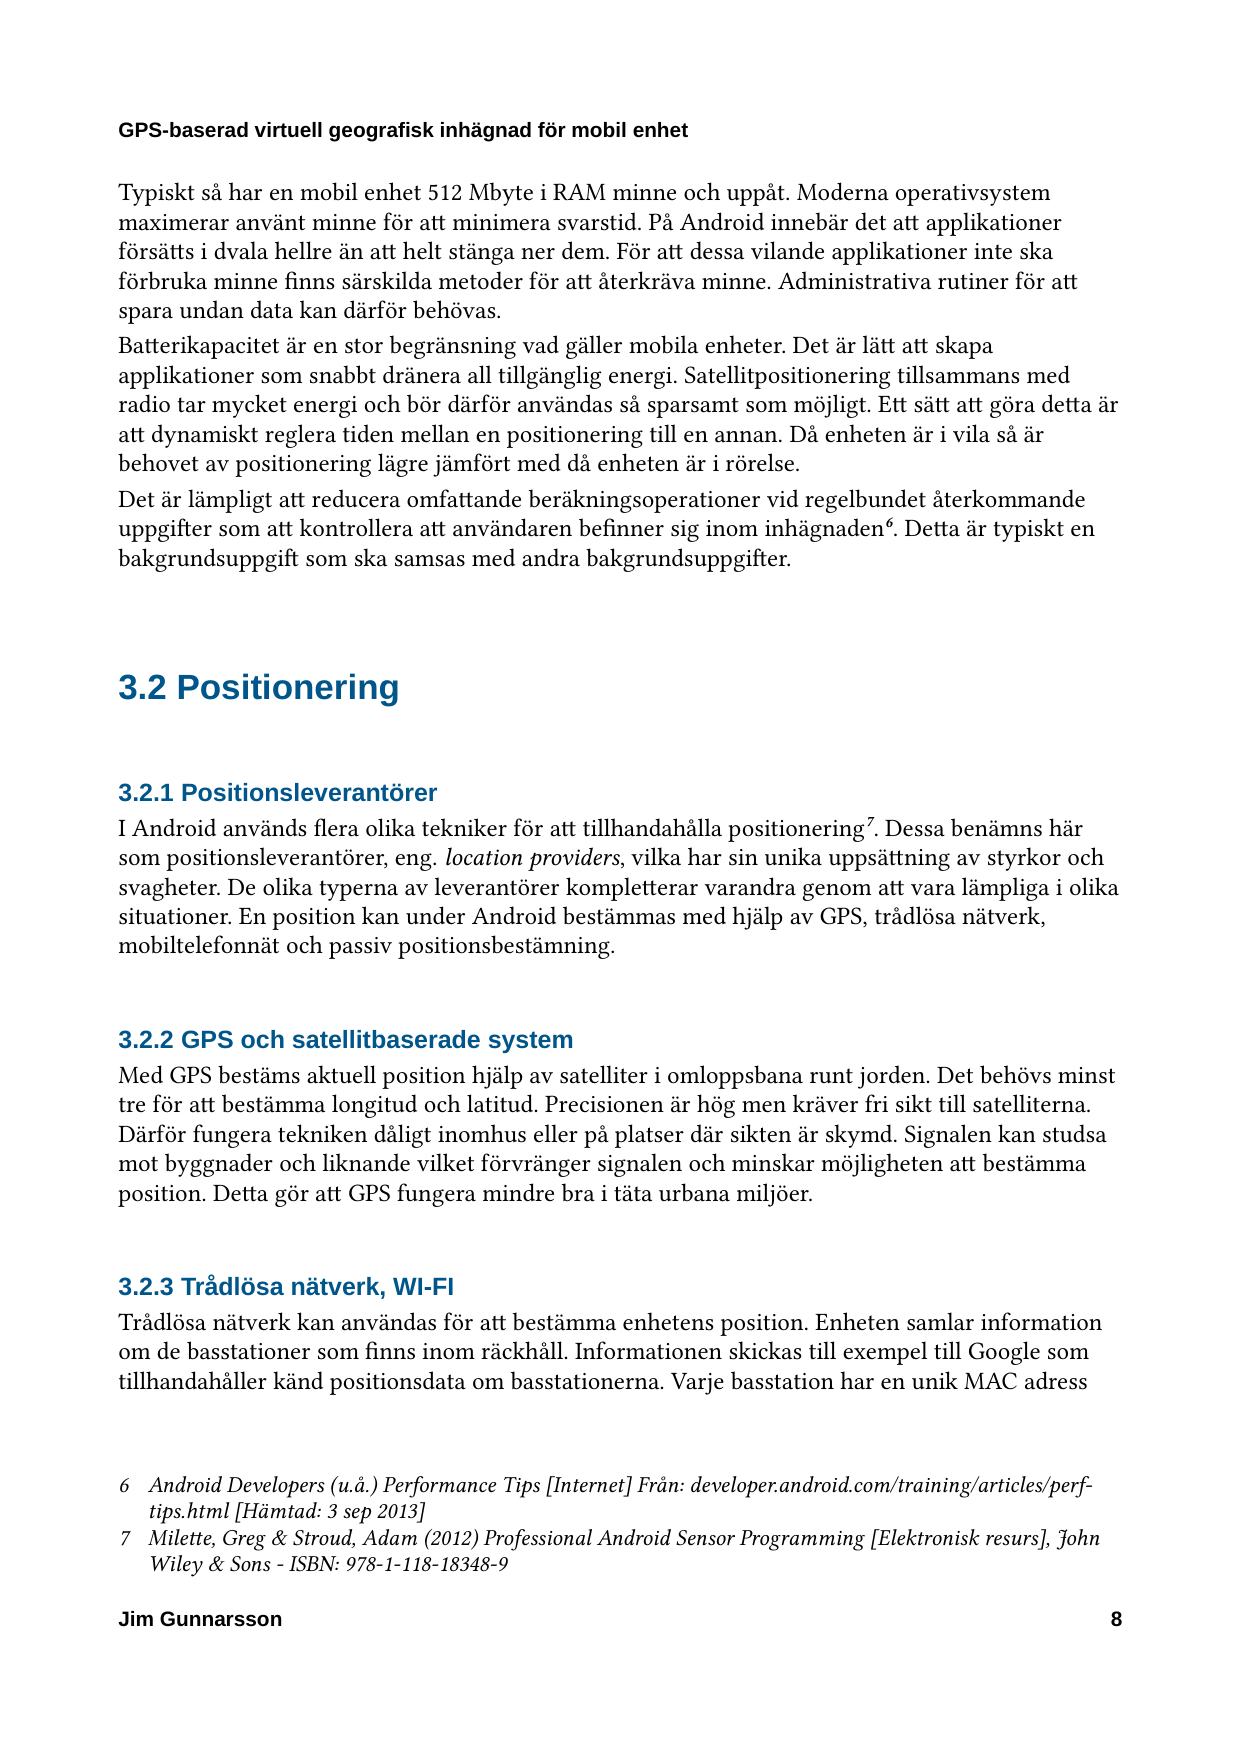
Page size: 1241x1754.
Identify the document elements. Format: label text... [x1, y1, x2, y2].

text Milette, Greg & Stroud, Adam (2012) Professional Android Sensor Programming [Elektronisk resurs], John Wiley & Sons - ISBN: 978-1-118-18348-9 [118, 1524, 1122, 1577]
text Batterikapacitet är en stor begränsning vad gäller mobila enheter. Det är lätt att skapa applikationer som snabbt dränera all tillgänglig energi. Satellitpositionering tillsammans med radio tar mycket energi och bör därför användas så sparsamt som möjligt. Ett sätt att göra detta är att dynamiskt reglera tiden mellan en positionering till en annan. Då enheten är i vila så är behovet av positionering lägre jämfört med då enheten är i rörelse. [118, 330, 1122, 478]
subtitle Positionsleverantörer [118, 778, 1122, 806]
text Trådlösa nätverk kan användas för att bestämma enhetens position. Enheten samlar information om de basstationer som finns inom räckhåll. Informationen skickas till exempel till Google som tillhandahåller känd positionsdata om basstationerna. Varje basstation har en unik MAC adress [118, 1307, 1122, 1395]
text I Android används flera olika tekniker för att tillhandahålla positionering. Dessa benämns här som positionsleverantörer, eng. location providers, vilka har sin unika uppsättning av styrkor och svagheter. De olika typerna av leverantörer kompletterar varandra genom att vara lämpliga i olika situationer. En position kan under Android bestämmas med hjälp av GPS, trådlösa nätverk, mobiltelefonnät och passiv positionsbestämning. [118, 812, 1122, 960]
text Android Developers (u.å.) Performance Tips [Internet] Från: developer.android.com/training/articles/perf-tips.html [Hämtad: 3 sep 2013] [118, 1472, 1122, 1524]
subtitle Positionering [118, 667, 1122, 707]
text Typiskt så har en mobil enhet 512 Mbyte i RAM minne och uppåt. Moderna operativsystem maximerar använt minne för att minimera svarstid. På Android innebär det att applikationer försätts i dvala hellre än att helt stänga ner dem. För att dessa vilande applikationer inte ska förbruka minne finns särskilda metoder för att återkräva minne. Administrativa rutiner för att spara undan data kan därför behövas. [118, 177, 1122, 324]
text Det är lämpligt att reducera omfattande beräkningsoperationer vid regelbundet återkommande uppgifter som att kontrollera att användaren befinner sig inom inhägnaden. Detta är typiskt en bakgrundsuppgift som ska samsas med andra bakgrundsuppgifter. [118, 484, 1122, 572]
subtitle GPS och satellitbaserade system [118, 1025, 1122, 1053]
text Med GPS bestäms aktuell position hjälp av satelliter i omloppsbana runt jorden. Det behövs minst tre för att bestämma longitud och latitud. Precisionen är hög men kräver fri sikt till satelliterna. Därför fungera tekniken dåligt inomhus eller på platser där sikten är skymd. Signalen kan studsa mot byggnader och liknande vilket förvränger signalen och minskar möjligheten att bestämma position. Detta gör att GPS fungera mindre bra i täta urbana miljöer. [118, 1059, 1122, 1207]
subtitle Trådlösa nätverk, WI-FI [118, 1272, 1122, 1301]
